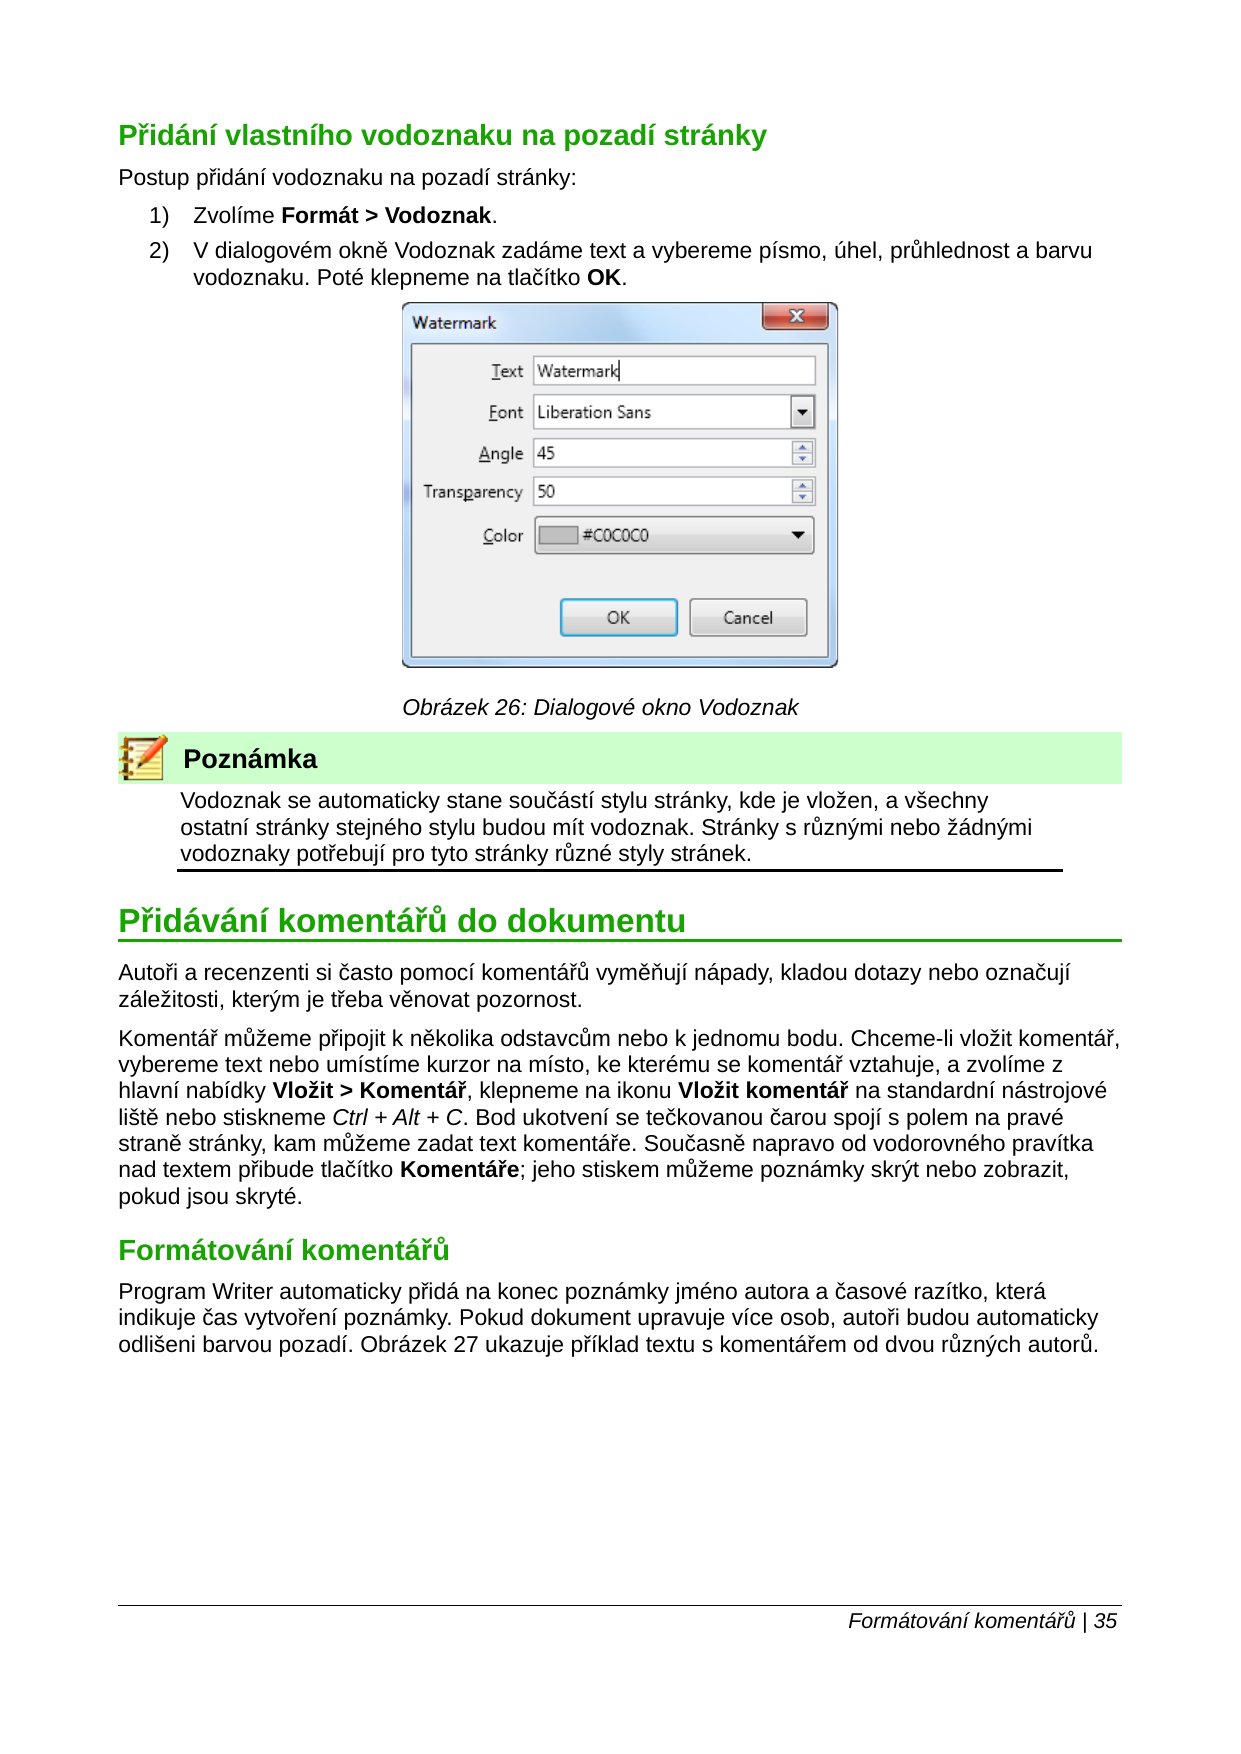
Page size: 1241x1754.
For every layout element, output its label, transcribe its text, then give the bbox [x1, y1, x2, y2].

text Program Writer automaticky přidá na konec poznámky jméno autora a časové razítko, která indikuje čas vytvoření poznámky. Pokud dokument upravuje více osob, autoři budou automaticky odlišeni barvou pozadí. Obrázek 27 ukazuje příklad textu s komentářem od dvou různých autorů. [118, 1278, 1122, 1357]
subtitle Přidávání komentářů do dokumentu [118, 901, 1122, 939]
text Autoři a recenzenti si často pomocí komentářů vyměňují nápady, kladou dotazy nebo označují záležitosti, kterým je třeba věnovat pozornost. [118, 959, 1122, 1012]
text Vodoznak se automaticky stane součástí stylu stránky, kde je vložen, a všechny ostatní stránky stejného stylu budou mít vodoznak. Stránky s různými nebo žádnými vodoznaky potřebují pro tyto stránky různé styly stránek. [177, 784, 1063, 869]
picture [119, 733, 170, 784]
picture [402, 302, 839, 668]
list Zvolíme Formát > Vodoznak. [169, 202, 1122, 229]
text Komentář můžeme připojit k několika odstavcům nebo k jednomu bodu. Chceme-li vložit komentář, vybereme text nebo umístíme kurzor na místo, ke kterému se komentář vztahuje, a zvolíme z hlavní nabídky Vložit > Komentář, klepneme na ikonu Vložit komentář na standardní nástrojové liště nebo stiskneme Ctrl + Alt + C. Bod ukotvení se tečkovanou čarou spojí s polem na pravé straně stránky, kam můžeme zadat text komentáře. Současně napravo od vodorovného pravítka nad textem přibude tlačítko Komentáře; jeho stiskem můžeme poznámky skrýt nebo zobrazit, pokud jsou skryté. [118, 1024, 1122, 1209]
subtitle Formátování komentářů [118, 1233, 1122, 1266]
list V dialogovém okně Vodoznak zadáme text a vybereme písmo, úhel, průhlednost a barvu vodoznaku. Poté klepneme na tlačítko OK. [169, 237, 1122, 290]
text Postup přidání vodoznaku na pozadí stránky: [118, 163, 1122, 190]
text Obrázek 26: Dialogové okno Vodoznak [402, 668, 838, 720]
subtitle Přidání vlastního vodoznaku na pozadí stránky [118, 118, 1122, 152]
subtitle Poznámka [118, 732, 1122, 784]
